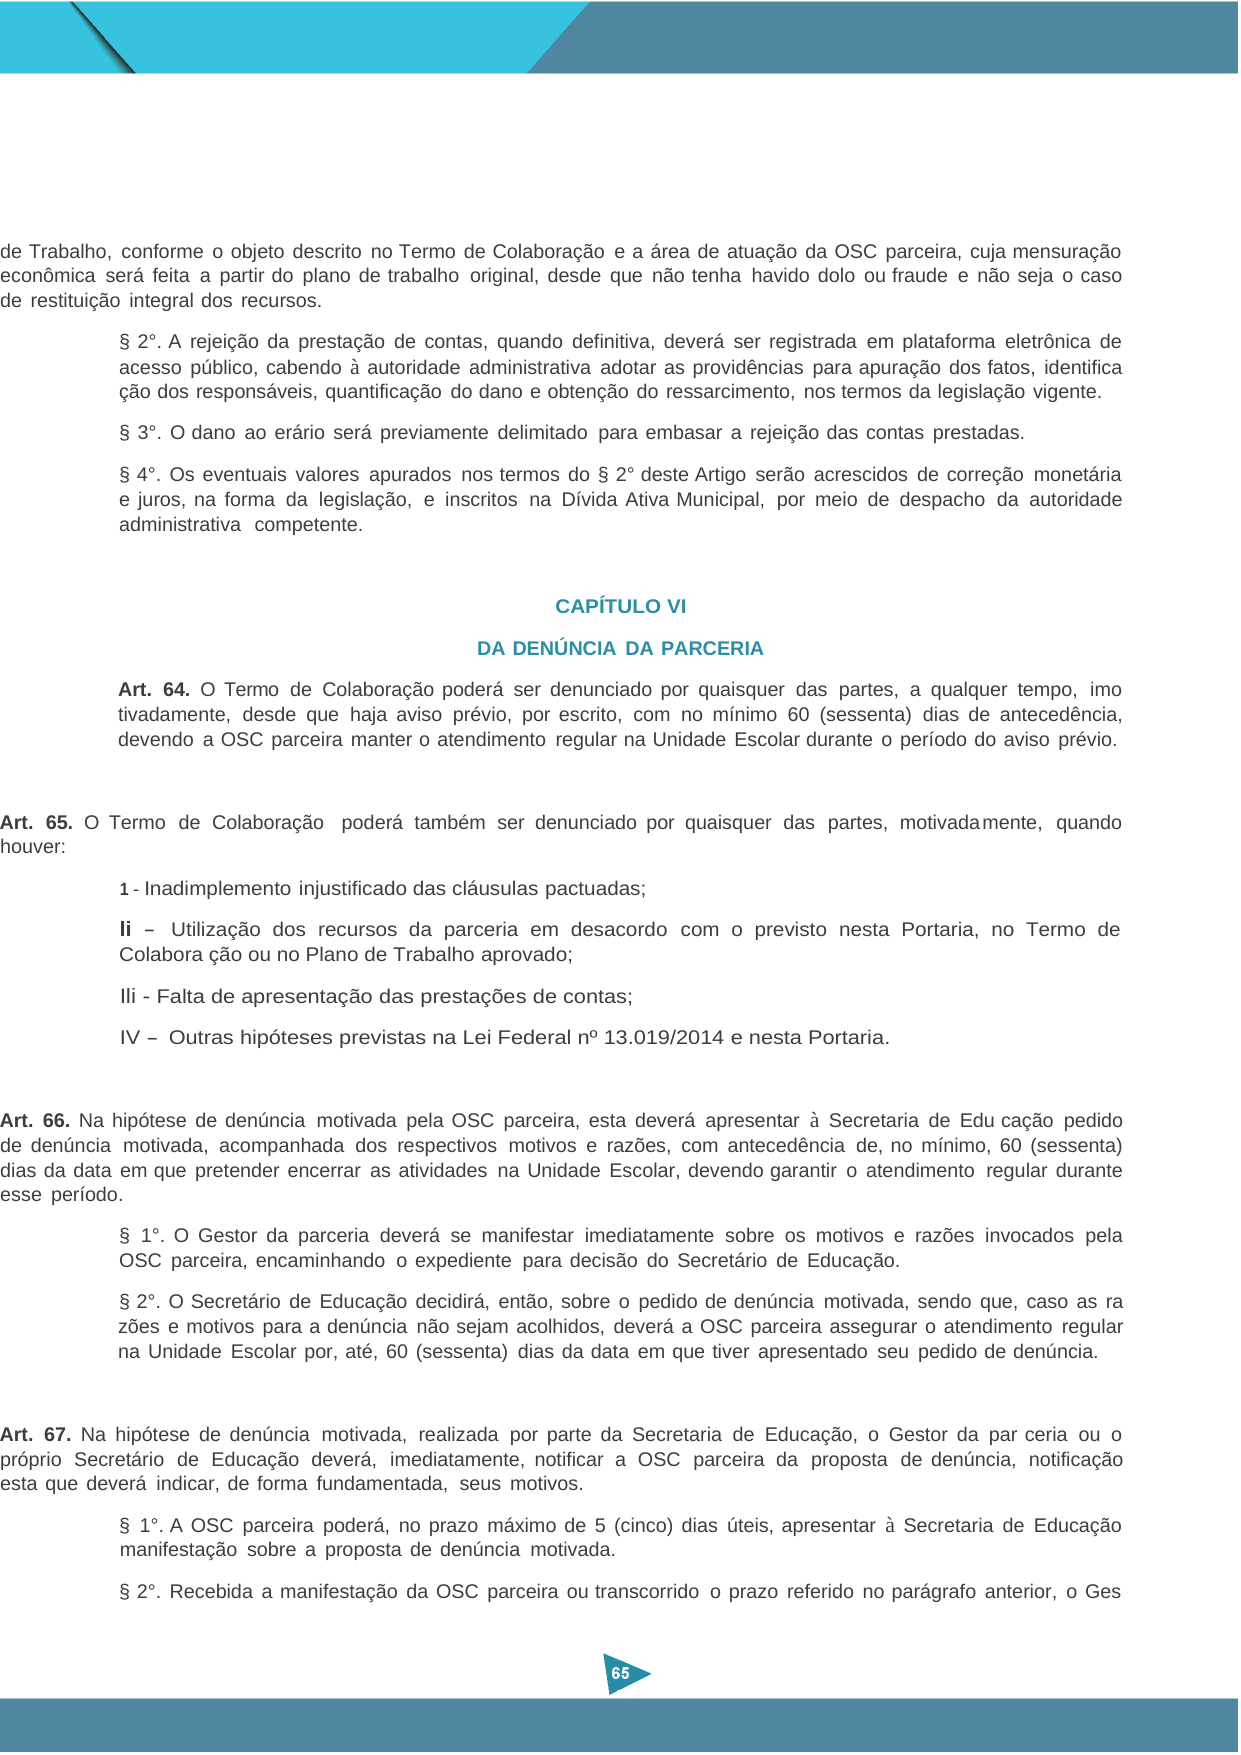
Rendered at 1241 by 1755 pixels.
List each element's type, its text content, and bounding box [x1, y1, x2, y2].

text Art. 67. Na hipótese de denúncia motivada, realizada por parte da Secretaria de Educação, o Gestor da par­ ceria ou o próprio Secretário de Educação deverá, imediatamente, notificar a OSC parceira da proposta de denúncia, notificação esta que deverá indicar, de forma fundamentada, seus motivos. [0, 1423, 1123, 1495]
subtitle CAPÍTULO VI [159, 595, 1082, 618]
text Art. 64. O Termo de Colaboração poderá ser denunciado por quaisquer das partes, a qualquer tempo, imo­ tivadamente, desde que haja aviso prévio, por escrito, com no mínimo 60 (sessenta) dias de antecedência, devendo a OSC parceira manter o atendimento regular na Unidade Escolar durante o período do aviso prévio. [118, 678, 1123, 750]
text 1 - Inadimplemento injustificado das cláusulas pactuadas; [119, 877, 1241, 899]
text Art. 66. Na hipótese de denúncia motivada pela OSC parceira, esta deverá apresentar à Secretaria de Edu­ cação pedido de denúncia motivada, acompanhada dos respectivos motivos e razões, com antecedência de, no mínimo, 60 (sessenta) dias da data em que pretender encerrar as atividades na Unidade Escolar, devendo garantir o atendimento regular durante esse período. [0, 1107, 1123, 1206]
text DA DENÚNCIA DA PARCERIA [158, 637, 1082, 659]
text § 2°. O Secretário de Educação decidirá, então, sobre o pedido de denúncia motivada, sendo que, caso as ra­ zões e motivos para a denúncia não sejam acolhidos, deverá a OSC parceira assegurar o atendimento regular na Unidade Escolar por, até, 60 (sessenta) dias da data em que tiver apresentado seu pedido de denúncia. [118, 1290, 1123, 1362]
text § 2°. A rejeição da prestação de contas, quando definitiva, deverá ser registrada em plataforma eletrônica de acesso público, cabendo à autoridade administrativa adotar as providências para apuração dos fatos, identifica­ ção dos responsáveis, quantificação do dano e obtenção do ressarcimento, nos termos da legislação vigente. [119, 330, 1123, 402]
text § 1°. O Gestor da parceria deverá se manifestar imediatamente sobre os motivos e razões invocados pela OSC parceira, encaminhando o expediente para decisão do Secretário de Educação. [119, 1224, 1123, 1272]
text § 3°. O dano ao erário será previamente delimitado para embasar a rejeição das contas prestadas. [119, 421, 1241, 444]
text de Trabalho, conforme o objeto descrito no Termo de Colaboração e a área de atuação da OSC parceira, cuja mensuração econômica será feita a partir do plano de trabalho original, desde que não tenha havido dolo ou fraude e não seja o caso de restituição integral dos recursos. [0, 239, 1123, 312]
text IV - Outras hipóteses previstas na Lei Federal nº 13.019/2014 e nesta Portaria. [119, 1026, 1241, 1049]
text Ili - Falta de apresentação das prestações de contas; [119, 984, 1241, 1008]
text Art. 65. O Termo de Colaboração poderá também ser denunciado por quaisquer das partes, motivadamente, quando houver: [0, 811, 1123, 858]
text li - Utilização dos recursos da parceria em desacordo com o previsto nesta Portaria, no Termo de Colabora­ ção ou no Plano de Trabalho aprovado; [119, 917, 1122, 966]
text § 2°. Recebida a manifestação da OSC parceira ou transcorrido o prazo referido no parágrafo anterior, o Ges­ [118, 1579, 1123, 1602]
text § 4°. Os eventuais valores apurados nos termos do § 2° deste Artigo serão acrescidos de correção monetária e juros, na forma da legislação, e inscritos na Dívida Ativa Municipal, por meio de despacho da autoridade administrativa competente. [119, 463, 1122, 535]
text § 1°. A OSC parceira poderá, no prazo máximo de 5 (cinco) dias úteis, apresentar à Secretaria de Educação manifestação sobre a proposta de denúncia motivada. [119, 1512, 1122, 1560]
